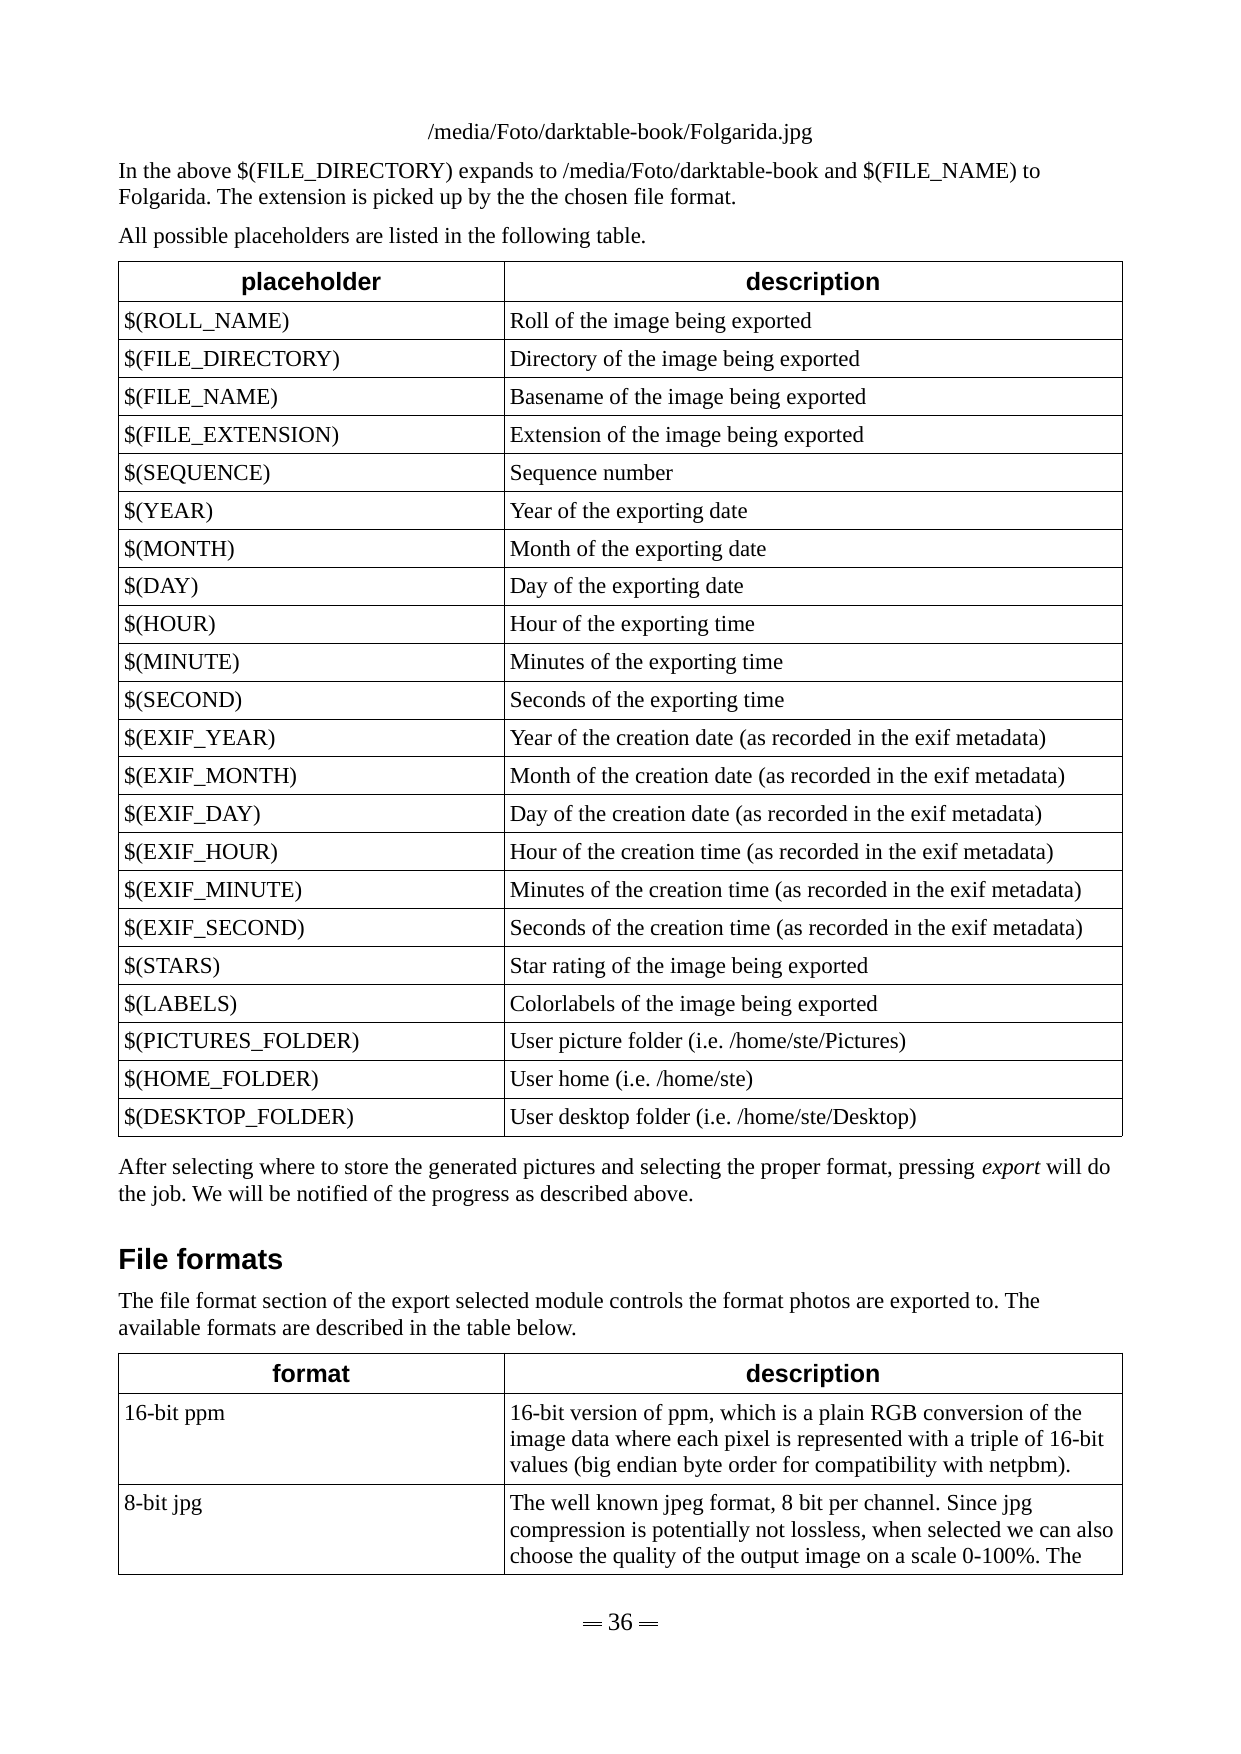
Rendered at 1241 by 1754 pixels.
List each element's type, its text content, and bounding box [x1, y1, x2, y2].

table_cell Star rating of the image being exported [505, 947, 1122, 984]
table_cell Directory of the image being exported [505, 340, 1122, 377]
table_cell Extension of the image being exported [505, 416, 1122, 453]
table_cell Month of the creation date (as recorded in the exif metadata) [505, 757, 1122, 794]
table_cell User desktop folder (i.e. /home/ste/Desktop) [505, 1099, 1122, 1136]
table_cell Year of the exporting date [505, 492, 1122, 529]
table_cell User picture folder (i.e. /home/ste/Pictures) [505, 1023, 1122, 1060]
table_cell $(FILE_NAME) [119, 378, 504, 415]
text /media/Foto/darktable-book/Folgarida.jpg [118, 118, 1122, 144]
table_cell $(PICTURES_FOLDER) [119, 1023, 504, 1060]
table_cell Colorlabels of the image being exported [505, 985, 1122, 1022]
table_cell Sequence number [505, 454, 1122, 491]
text All possible placeholders are listed in the following table. [118, 222, 1122, 248]
table_header placeholder [119, 262, 504, 301]
table_cell $(MONTH) [119, 530, 504, 567]
table_cell Day of the creation date (as recorded in the exif metadata) [505, 795, 1122, 832]
table_cell $(SEQUENCE) [119, 454, 504, 491]
table_cell Basename of the image being exported [505, 378, 1122, 415]
table_cell $(EXIF_MONTH) [119, 757, 504, 794]
table_cell $(SECOND) [119, 682, 504, 718]
table_cell $(STARS) [119, 947, 504, 984]
table_header format [119, 1354, 504, 1393]
table_cell $(EXIF_MINUTE) [119, 871, 504, 908]
table_cell $(HOUR) [119, 606, 504, 643]
table_cell $(LABELS) [119, 985, 504, 1022]
table_cell Seconds of the exporting time [505, 682, 1122, 718]
table_cell $(EXIF_SECOND) [119, 909, 504, 946]
table_cell The well known jpeg format, 8 bit per channel. Since jpg compression is potentially not lossless, when selected we can also choose the quality of the output image on a scale 0-100%. The [505, 1485, 1122, 1574]
table_cell 16-bit version of ppm, which is a plain RGB conversion of the image data where each pixel is represented with a triple of 16-bit values (big endian byte order for compatibility with netpbm). [505, 1394, 1122, 1484]
table_cell $(YEAR) [119, 492, 504, 529]
table_cell User home (i.e. /home/ste) [505, 1061, 1122, 1098]
table_cell Hour of the creation time (as recorded in the exif metadata) [505, 833, 1122, 870]
table_cell Minutes of the exporting time [505, 644, 1122, 681]
table_cell Year of the creation date (as recorded in the exif metadata) [505, 720, 1122, 756]
table_cell $(FILE_EXTENSION) [119, 416, 504, 453]
table_cell $(ROLL_NAME) [119, 302, 504, 339]
table_cell $(MINUTE) [119, 644, 504, 681]
table_cell Seconds of the creation time (as recorded in the exif metadata) [505, 909, 1122, 946]
table_cell $(EXIF_DAY) [119, 795, 504, 832]
table_cell Day of the exporting date [505, 568, 1122, 605]
table_cell $(DAY) [119, 568, 504, 605]
text In the above $(FILE_DIRECTORY) expands to /media/Foto/darktable-book and $(FILE_NAME) to Folgarida. The extension is picked up by the the chosen file format. [118, 157, 1122, 210]
table_cell $(HOME_FOLDER) [119, 1061, 504, 1098]
table_header description [505, 1354, 1122, 1393]
table_cell $(DESKTOP_FOLDER) [119, 1099, 504, 1136]
table_header description [505, 262, 1122, 301]
table_cell Hour of the exporting time [505, 606, 1122, 643]
text After selecting where to store the generated pictures and selecting the proper format, pressing export will do the job. We will be notified of the progress as described above. [118, 1153, 1122, 1206]
table_cell Minutes of the creation time (as recorded in the exif metadata) [505, 871, 1122, 908]
table_cell Roll of the image being exported [505, 302, 1122, 339]
table_cell 8-bit jpg [119, 1485, 504, 1574]
table_cell $(FILE_DIRECTORY) [119, 340, 504, 377]
table_cell $(EXIF_HOUR) [119, 833, 504, 870]
text The file format section of the export selected module controls the format photos are exported to. The available formats are described in the table below. [118, 1287, 1122, 1340]
subtitle File formats [118, 1242, 1122, 1276]
table_cell $(EXIF_YEAR) [119, 720, 504, 756]
table_cell 16-bit ppm [119, 1394, 504, 1484]
table_cell Month of the exporting date [505, 530, 1122, 567]
